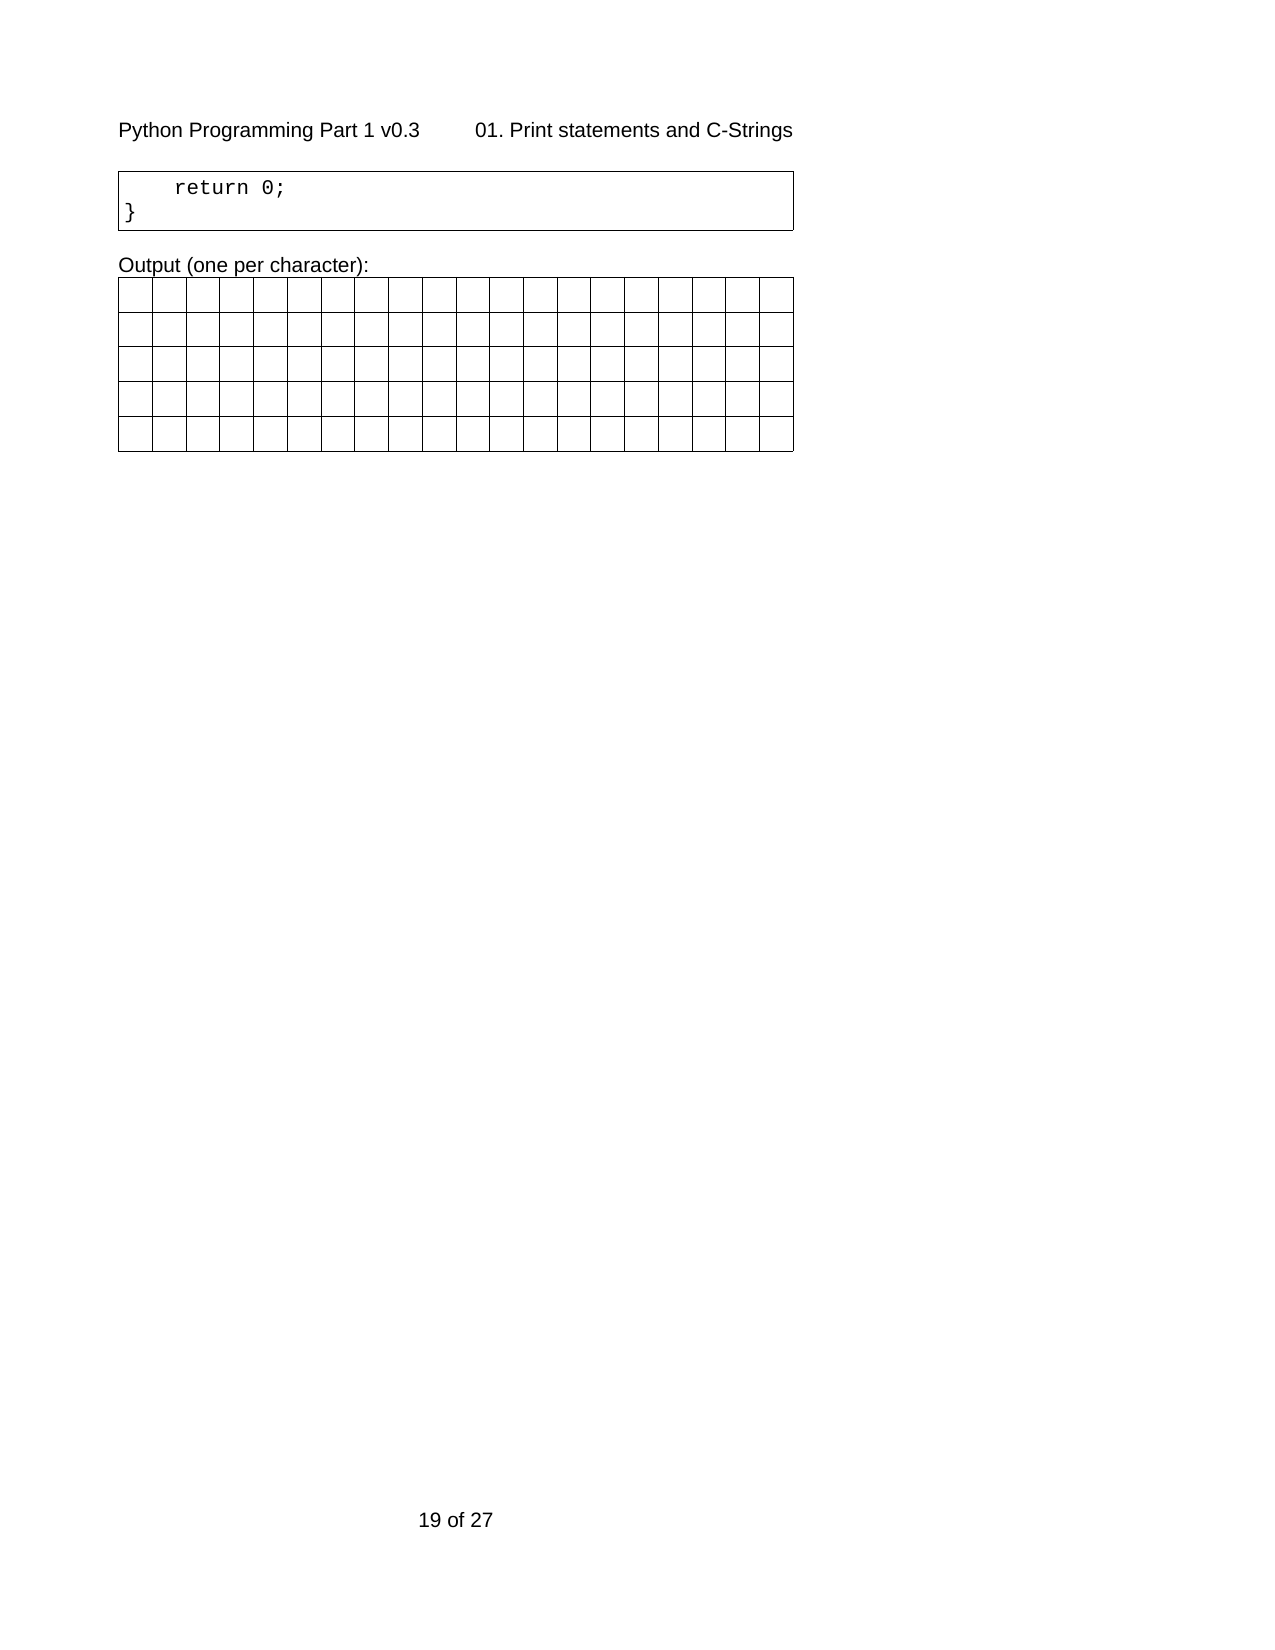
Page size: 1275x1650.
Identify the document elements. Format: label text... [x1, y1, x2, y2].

table_cell [693, 347, 725, 381]
table_cell [490, 347, 523, 381]
table_cell [423, 417, 456, 451]
table_cell [457, 313, 489, 346]
table_cell [389, 382, 422, 416]
table_cell [693, 382, 725, 416]
table_cell [254, 417, 287, 451]
table_cell [524, 417, 557, 451]
table_header [457, 278, 489, 312]
table_cell [254, 382, 287, 416]
table_header [187, 278, 219, 312]
table_cell [760, 382, 793, 416]
table_cell [423, 382, 456, 416]
table_cell [220, 417, 253, 451]
table_cell [322, 313, 354, 346]
table_cell [187, 417, 219, 451]
table_cell [625, 313, 658, 346]
table_cell [220, 347, 253, 381]
table_cell [524, 313, 557, 346]
table_cell [591, 313, 624, 346]
text Output (one per character): [118, 253, 793, 277]
table_cell [726, 347, 759, 381]
table_cell [659, 382, 692, 416]
table_cell [625, 382, 658, 416]
table_cell [558, 313, 590, 346]
table_cell [119, 313, 152, 346]
table_cell [119, 382, 152, 416]
table_header [423, 278, 456, 312]
table_header return 0; } [119, 172, 793, 230]
table_cell [119, 417, 152, 451]
table_cell [288, 313, 321, 346]
table_cell [355, 417, 388, 451]
table_cell [726, 382, 759, 416]
table_cell [558, 382, 590, 416]
table_cell [524, 382, 557, 416]
table_header [322, 278, 354, 312]
table_cell [558, 347, 590, 381]
table_cell [591, 382, 624, 416]
table_cell [726, 417, 759, 451]
table_header [254, 278, 287, 312]
table_cell [355, 382, 388, 416]
table_cell [153, 313, 186, 346]
table_header [153, 278, 186, 312]
table_cell [355, 313, 388, 346]
table_cell [187, 313, 219, 346]
table_cell [591, 347, 624, 381]
table_cell [490, 382, 523, 416]
table_cell [288, 417, 321, 451]
table_cell [423, 347, 456, 381]
table_cell [254, 313, 287, 346]
table_header [119, 278, 152, 312]
table_header [693, 278, 725, 312]
table_cell [355, 347, 388, 381]
table_header [288, 278, 321, 312]
table_cell [153, 382, 186, 416]
table_cell [288, 347, 321, 381]
table_cell [490, 417, 523, 451]
table_cell [389, 313, 422, 346]
table_cell [322, 347, 354, 381]
table_cell [187, 382, 219, 416]
table_header [760, 278, 793, 312]
table_header [659, 278, 692, 312]
table_cell [423, 313, 456, 346]
table_cell [187, 347, 219, 381]
table_cell [659, 347, 692, 381]
table_cell [389, 347, 422, 381]
table_cell [220, 382, 253, 416]
table_cell [153, 417, 186, 451]
table_cell [659, 313, 692, 346]
table_header [558, 278, 590, 312]
table_cell [524, 347, 557, 381]
table_cell [457, 382, 489, 416]
table_header [625, 278, 658, 312]
table_cell [760, 313, 793, 346]
table_cell [119, 347, 152, 381]
table_header [389, 278, 422, 312]
table_cell [389, 417, 422, 451]
table_header [490, 278, 523, 312]
table_cell [322, 417, 354, 451]
table_cell [659, 417, 692, 451]
table_cell [760, 347, 793, 381]
table_cell [220, 313, 253, 346]
table_cell [591, 417, 624, 451]
table_cell [322, 382, 354, 416]
table_header [726, 278, 759, 312]
table_header [591, 278, 624, 312]
table_cell [153, 347, 186, 381]
table_cell [558, 417, 590, 451]
table_cell [490, 313, 523, 346]
table_cell [254, 347, 287, 381]
table_cell [726, 313, 759, 346]
table_cell [457, 347, 489, 381]
table_cell [693, 313, 725, 346]
table_cell [457, 417, 489, 451]
table_cell [760, 417, 793, 451]
table_cell [693, 417, 725, 451]
table_cell [625, 417, 658, 451]
table_cell [625, 347, 658, 381]
table_header [524, 278, 557, 312]
table_header [220, 278, 253, 312]
table_header [355, 278, 388, 312]
table_cell [288, 382, 321, 416]
